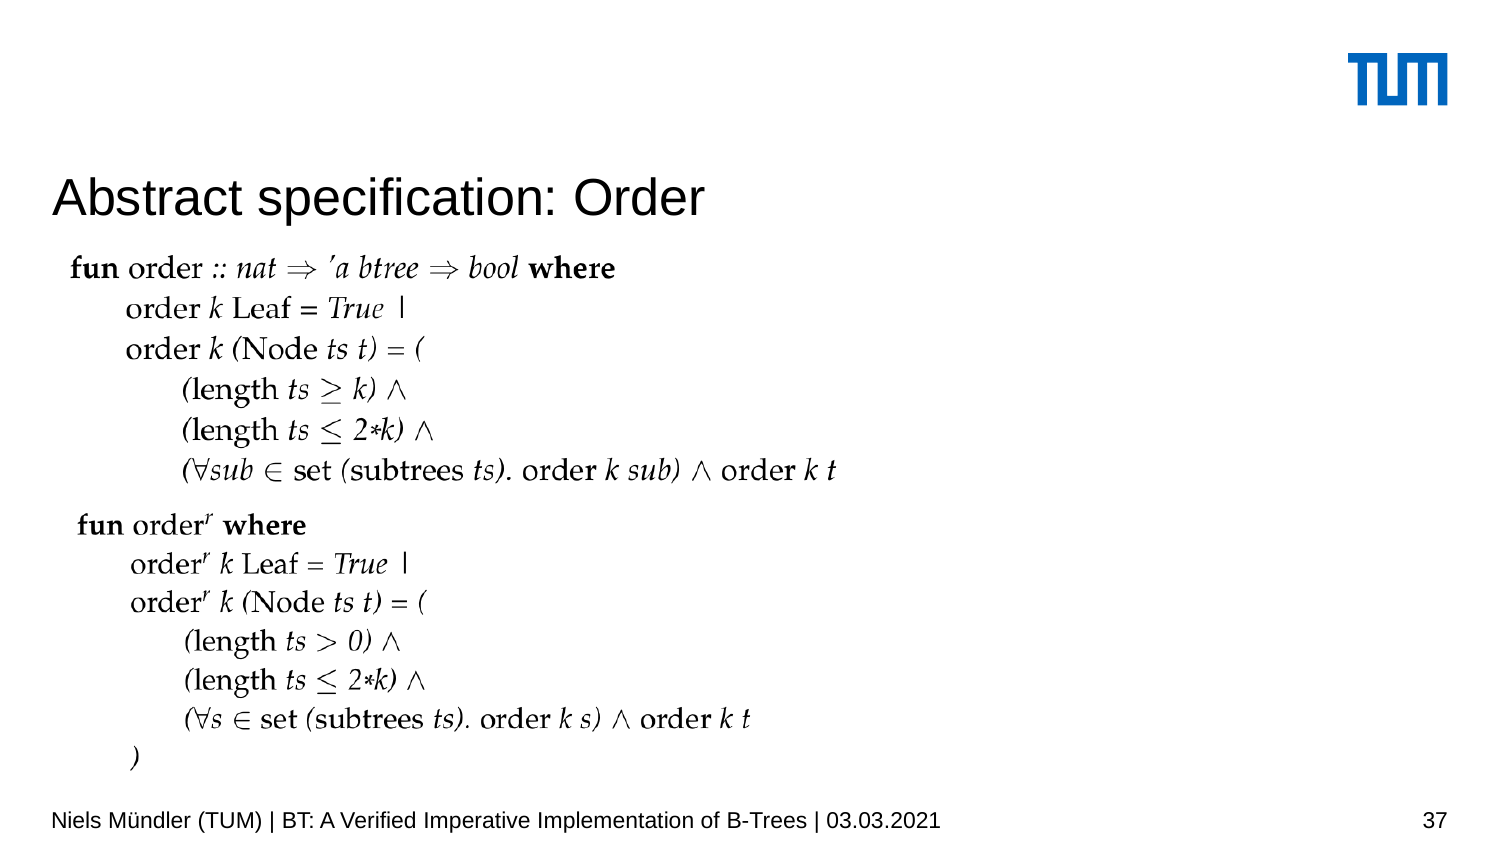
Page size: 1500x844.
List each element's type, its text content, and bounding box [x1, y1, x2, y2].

title Abstract specification: Order [52, 159, 1449, 227]
picture [52, 236, 859, 781]
